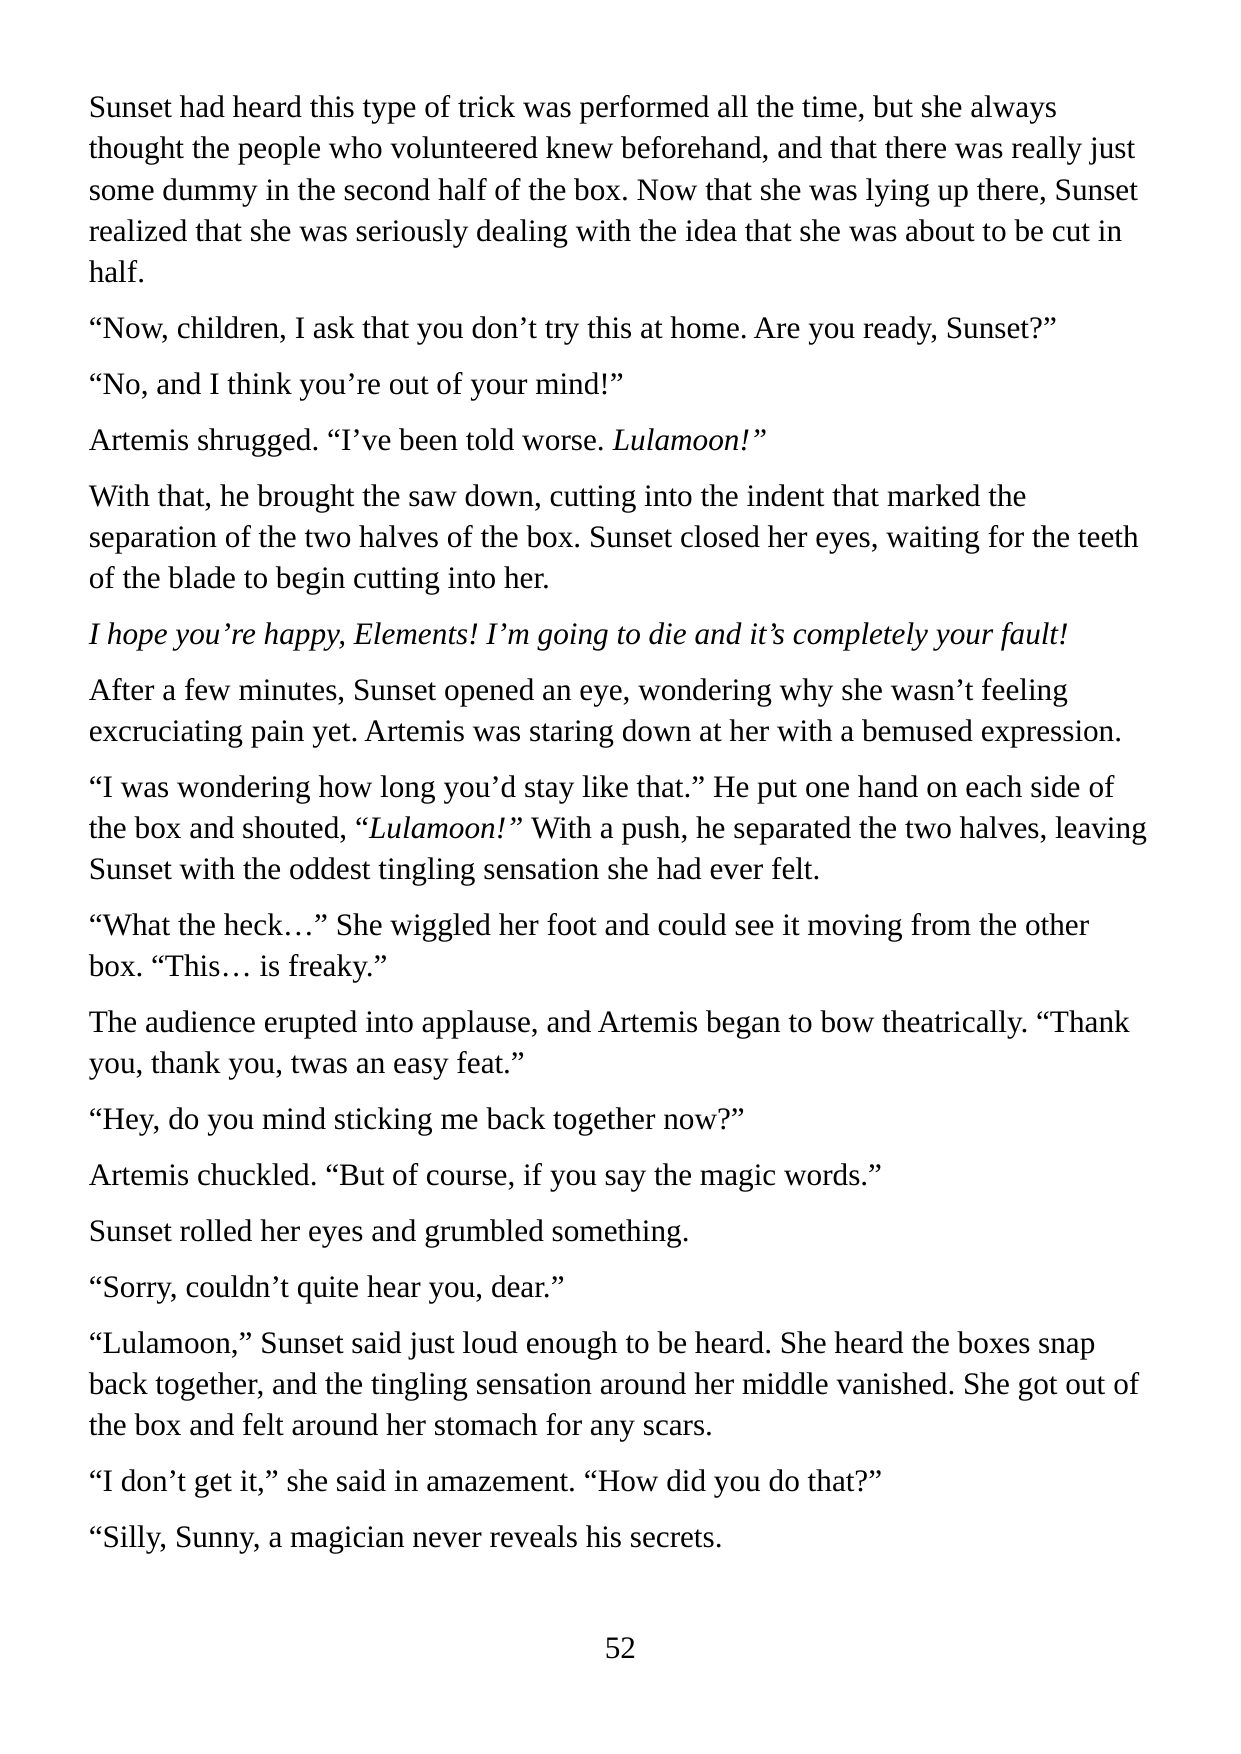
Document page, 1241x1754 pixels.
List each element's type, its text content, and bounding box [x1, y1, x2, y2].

text I hope you’re happy, Elements! I’m going to die and it’s completely your fault! [88, 615, 1152, 651]
text “I was wondering how long you’d stay like that.” He put one hand on each side of the box and shouted, “Lulamoon!” With a push, he separated the two halves, leaving Sunset with the oddest tingling sensation she had ever felt. [88, 768, 1152, 887]
text “I don’t get it,” she said in amazement. “How did you do that?” [88, 1462, 1152, 1498]
text Sunset had heard this type of trick was performed all the time, but she always thought the people who volunteered knew beforehand, and that there was really just some dummy in the second half of the box. Now that she was lying up there, Sunset realized that she was seriously dealing with the idea that she was about to be cut in half. [88, 88, 1152, 289]
text “Lulamoon,” Sunset said just loud enough to be heard. She heard the boxes snap back together, and the tingling sensation around her middle vanished. She got out of the box and felt around her stomach for any scars. [88, 1324, 1152, 1442]
text After a few minutes, Sunset opened an eye, wondering why she wasn’t feeling excruciating pain yet. Artemis was staring down at her with a bemused expression. [88, 671, 1152, 748]
text Artemis shrugged. “I’ve been told worse. Lulamoon!” [88, 421, 1152, 457]
text Sunset rolled her eyes and grumbled something. [88, 1212, 1152, 1248]
text Artemis chuckled. “But of course, if you say the magic words.” [88, 1156, 1152, 1192]
text “Silly, Sunny, a magician never reveals his secrets. [88, 1518, 1152, 1554]
text “No, and I think you’re out of your mind!” [88, 365, 1152, 401]
text The audience erupted into applause, and Artemis began to bow theatrically. “Thank you, thank you, twas an easy feat.” [88, 1003, 1152, 1081]
text “What the heck…” She wiggled her foot and could see it moving from the other box. “This… is freaky.” [88, 906, 1152, 984]
text With that, he brought the saw down, cutting into the indent that marked the separation of the two halves of the box. Sunset closed her eyes, waiting for the teeth of the blade to begin cutting into her. [88, 477, 1152, 595]
text “Sorry, couldn’t quite hear you, dear.” [88, 1268, 1152, 1304]
text “Hey, do you mind sticking me back together now?” [88, 1101, 1152, 1137]
text “Now, children, I ask that you don’t try this at home. Are you ready, Sunset?” [88, 309, 1152, 345]
